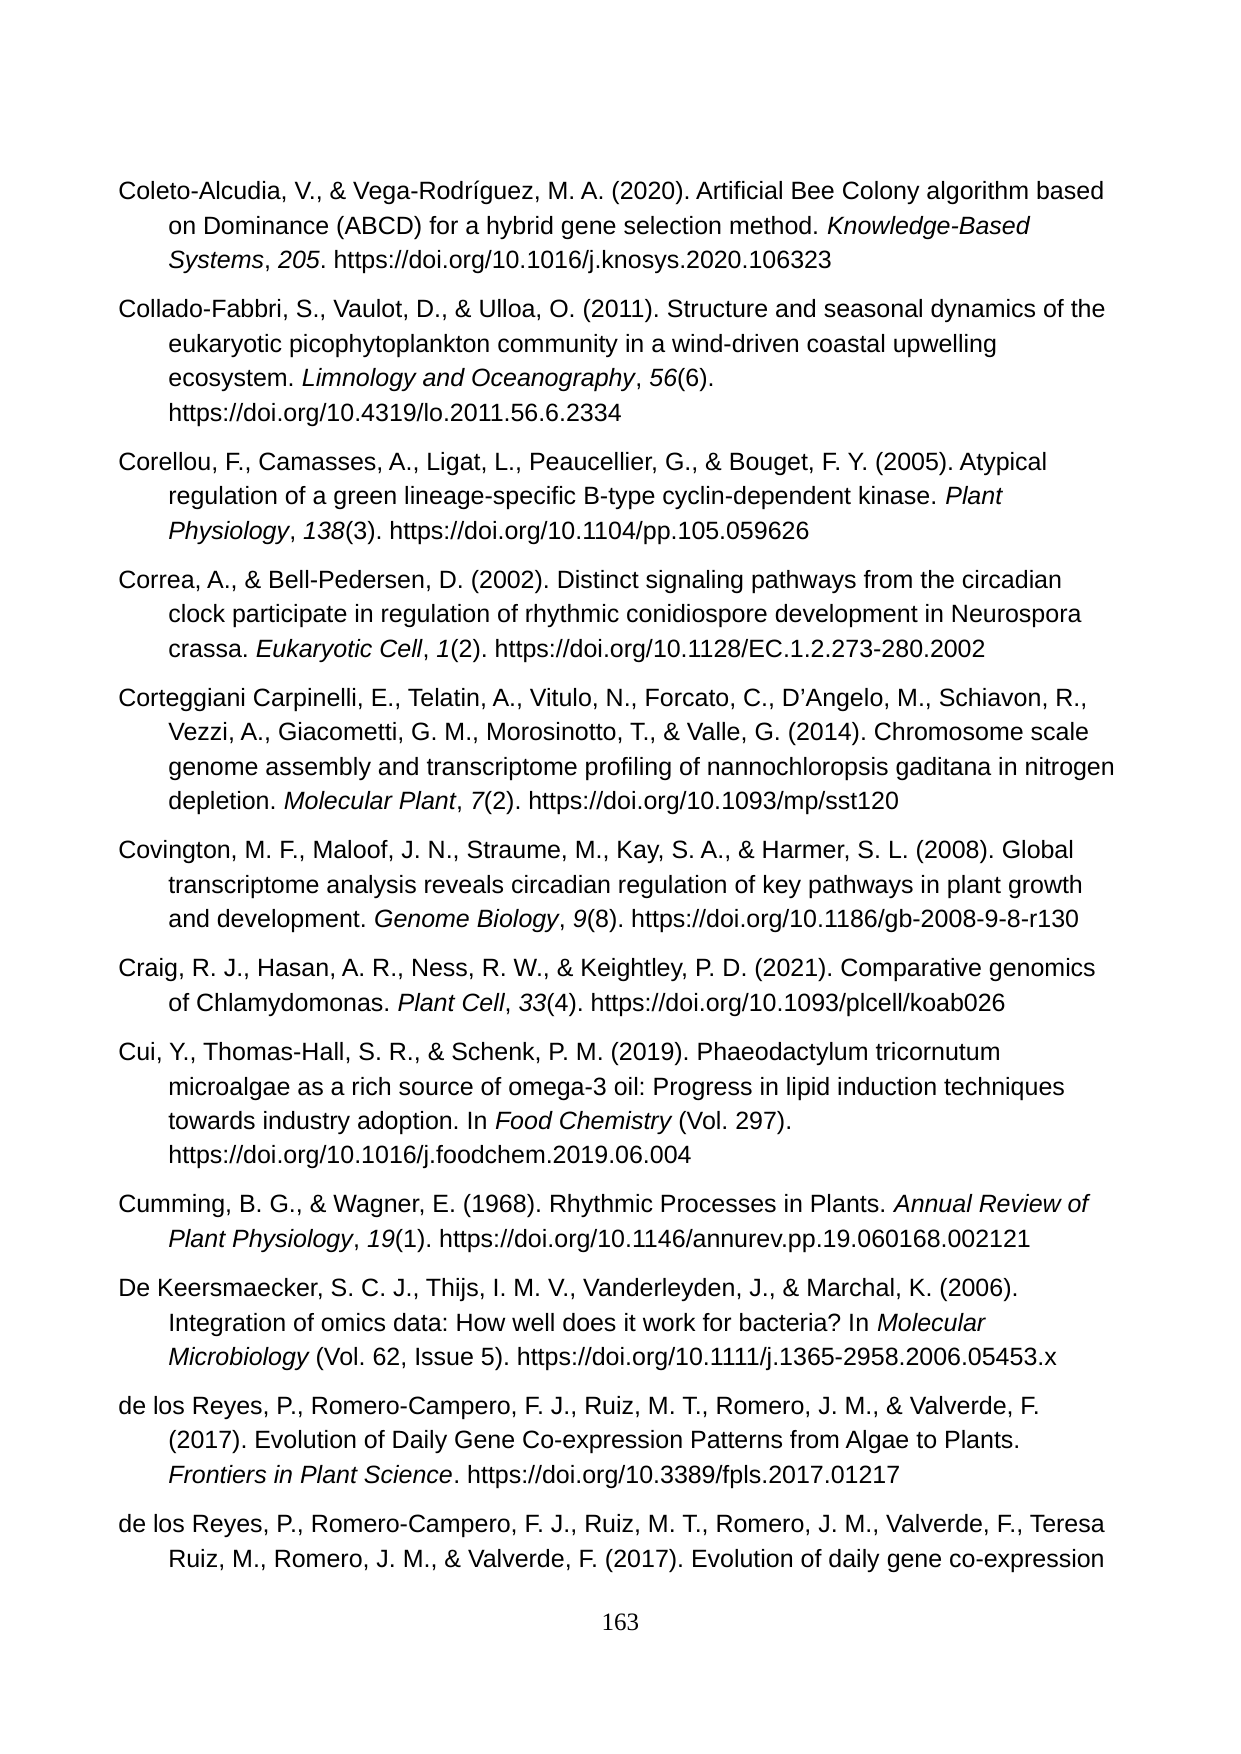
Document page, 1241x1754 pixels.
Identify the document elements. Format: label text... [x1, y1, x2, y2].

text Craig, R. J., Hasan, A. R., Ness, R. W., & Keightley, P. D. (2021). Comparative genomics of Chlamydomonas. Plant Cell, 33(4). https://doi.org/10.1093/plcell/koab026 [118, 953, 1122, 1017]
text Correa, A., & Bell-Pedersen, D. (2002). Distinct signaling pathways from the circadian clock participate in regulation of rhythmic conidiospore development in Neurospora crassa. Eukaryotic Cell, 1(2). https://doi.org/10.1128/EC.1.2.273-280.2002 [118, 565, 1122, 663]
text Cui, Y., Thomas-Hall, S. R., & Schenk, P. M. (2019). Phaeodactylum tricornutum microalgae as a rich source of omega-3 oil: Progress in lipid induction techniques towards industry adoption. In Food Chemistry (Vol. 297). https://doi.org/10.1016/j.foodchem.2019.06.004 [118, 1037, 1122, 1169]
text Collado-Fabbri, S., Vaulot, D., & Ulloa, O. (2011). Structure and seasonal dynamics of the eukaryotic picophytoplankton community in a wind-driven coastal upwelling ecosystem. Limnology and Oceanography, 56(6). https://doi.org/10.4319/lo.2011.56.6.2334 [118, 294, 1122, 427]
text Corellou, F., Camasses, A., Ligat, L., Peaucellier, G., & Bouget, F. Y. (2005). Atypical regulation of a green lineage-specific B-type cyclin-dependent kinase. Plant Physiology, 138(3). https://doi.org/10.1104/pp.105.059626 [118, 447, 1122, 544]
text Cumming, B. G., & Wagner, E. (1968). Rhythmic Processes in Plants. Annual Review of Plant Physiology, 19(1). https://doi.org/10.1146/annurev.pp.19.060168.002121 [118, 1189, 1122, 1253]
text Corteggiani Carpinelli, E., Telatin, A., Vitulo, N., Forcato, C., D’Angelo, M., Schiavon, R., Vezzi, A., Giacometti, G. M., Morosinotto, T., & Valle, G. (2014). Chromosome scale genome assembly and transcriptome profiling of nannochloropsis gaditana in nitrogen depletion. Molecular Plant, 7(2). https://doi.org/10.1093/mp/sst120 [118, 683, 1122, 815]
text De Keersmaecker, S. C. J., Thijs, I. M. V., Vanderleyden, J., & Marchal, K. (2006). Integration of omics data: How well does it work for bacteria? In Molecular Microbiology (Vol. 62, Issue 5). https://doi.org/10.1111/j.1365-2958.2006.05453.x [118, 1273, 1122, 1371]
text Coleto-Alcudia, V., & Vega-Rodríguez, M. A. (2020). Artificial Bee Colony algorithm based on Dominance (ABCD) for a hybrid gene selection method. Knowledge-Based Systems, 205. https://doi.org/10.1016/j.knosys.2020.106323 [118, 176, 1122, 274]
text Covington, M. F., Maloof, J. N., Straume, M., Kay, S. A., & Harmer, S. L. (2008). Global transcriptome analysis reveals circadian regulation of key pathways in plant growth and development. Genome Biology, 9(8). https://doi.org/10.1186/gb-2008-9-8-r130 [118, 835, 1122, 933]
text de los Reyes, P., Romero-Campero, F. J., Ruiz, M. T., Romero, J. M., Valverde, F., Teresa Ruiz, M., Romero, J. M., & Valverde, F. (2017). Evolution of daily gene co-expression [118, 1509, 1122, 1572]
text de los Reyes, P., Romero-Campero, F. J., Ruiz, M. T., Romero, J. M., & Valverde, F. (2017). Evolution of Daily Gene Co-expression Patterns from Algae to Plants. Frontiers in Plant Science. https://doi.org/10.3389/fpls.2017.01217 [118, 1391, 1122, 1489]
